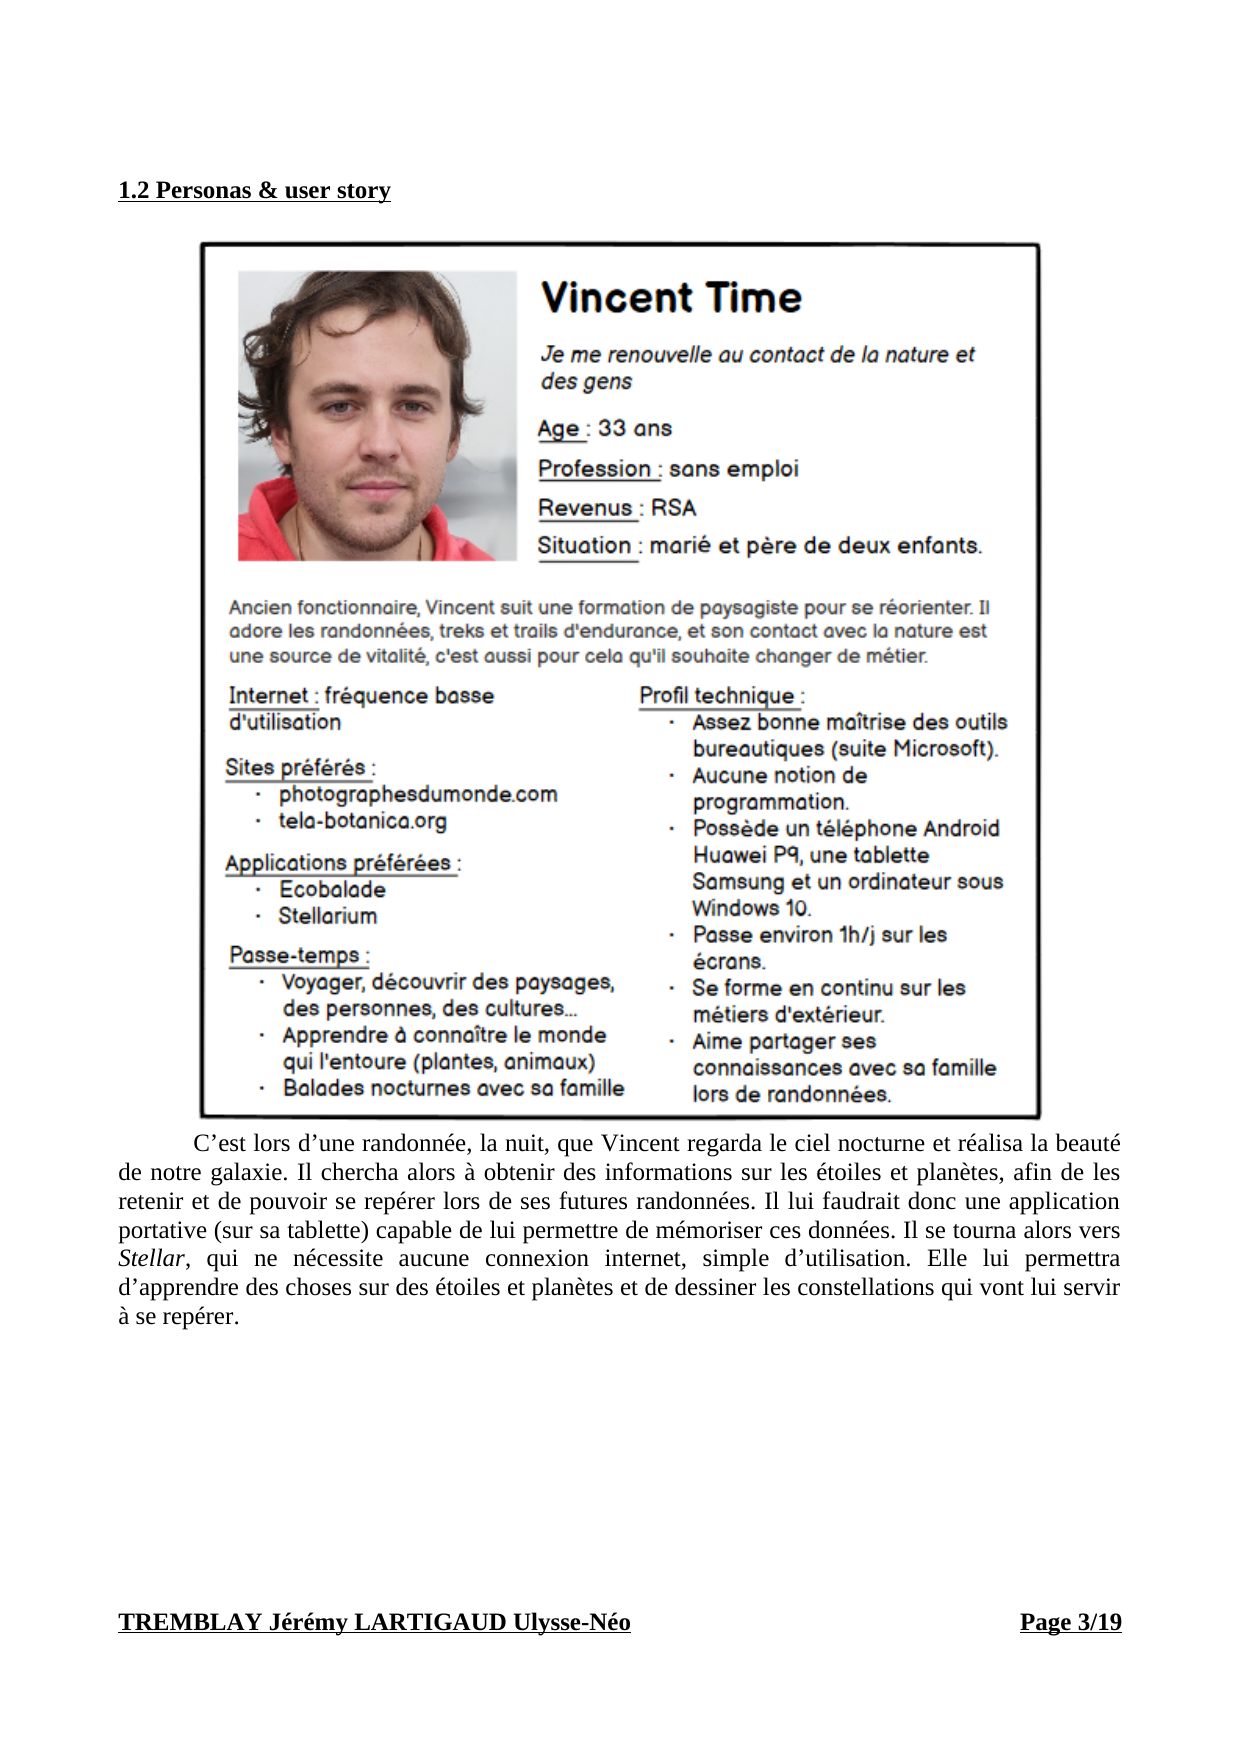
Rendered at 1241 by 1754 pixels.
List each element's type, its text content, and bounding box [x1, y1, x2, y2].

text 1.2 Personas & user story [118, 176, 1122, 204]
picture [190, 233, 1050, 1129]
text C’est lors d’une randonnée, la nuit, que Vincent regarda le ciel nocturne et réalisa la beauté de notre galaxie. Il chercha alors à obtenir des informations sur les étoiles et planètes, afin de les retenir et de pouvoir se repérer lors de ses futures randonnées. Il lui faudrait donc une application portative (sur sa tablette) capable de lui permettre de mémoriser ces données. Il se tourna alors vers Stellar, qui ne nécessite aucune connexion internet, simple d’utilisation. Elle lui permettra d’apprendre des choses sur des étoiles et planètes et de dessiner les constellations qui vont lui servir à se repérer. [118, 1129, 1122, 1330]
